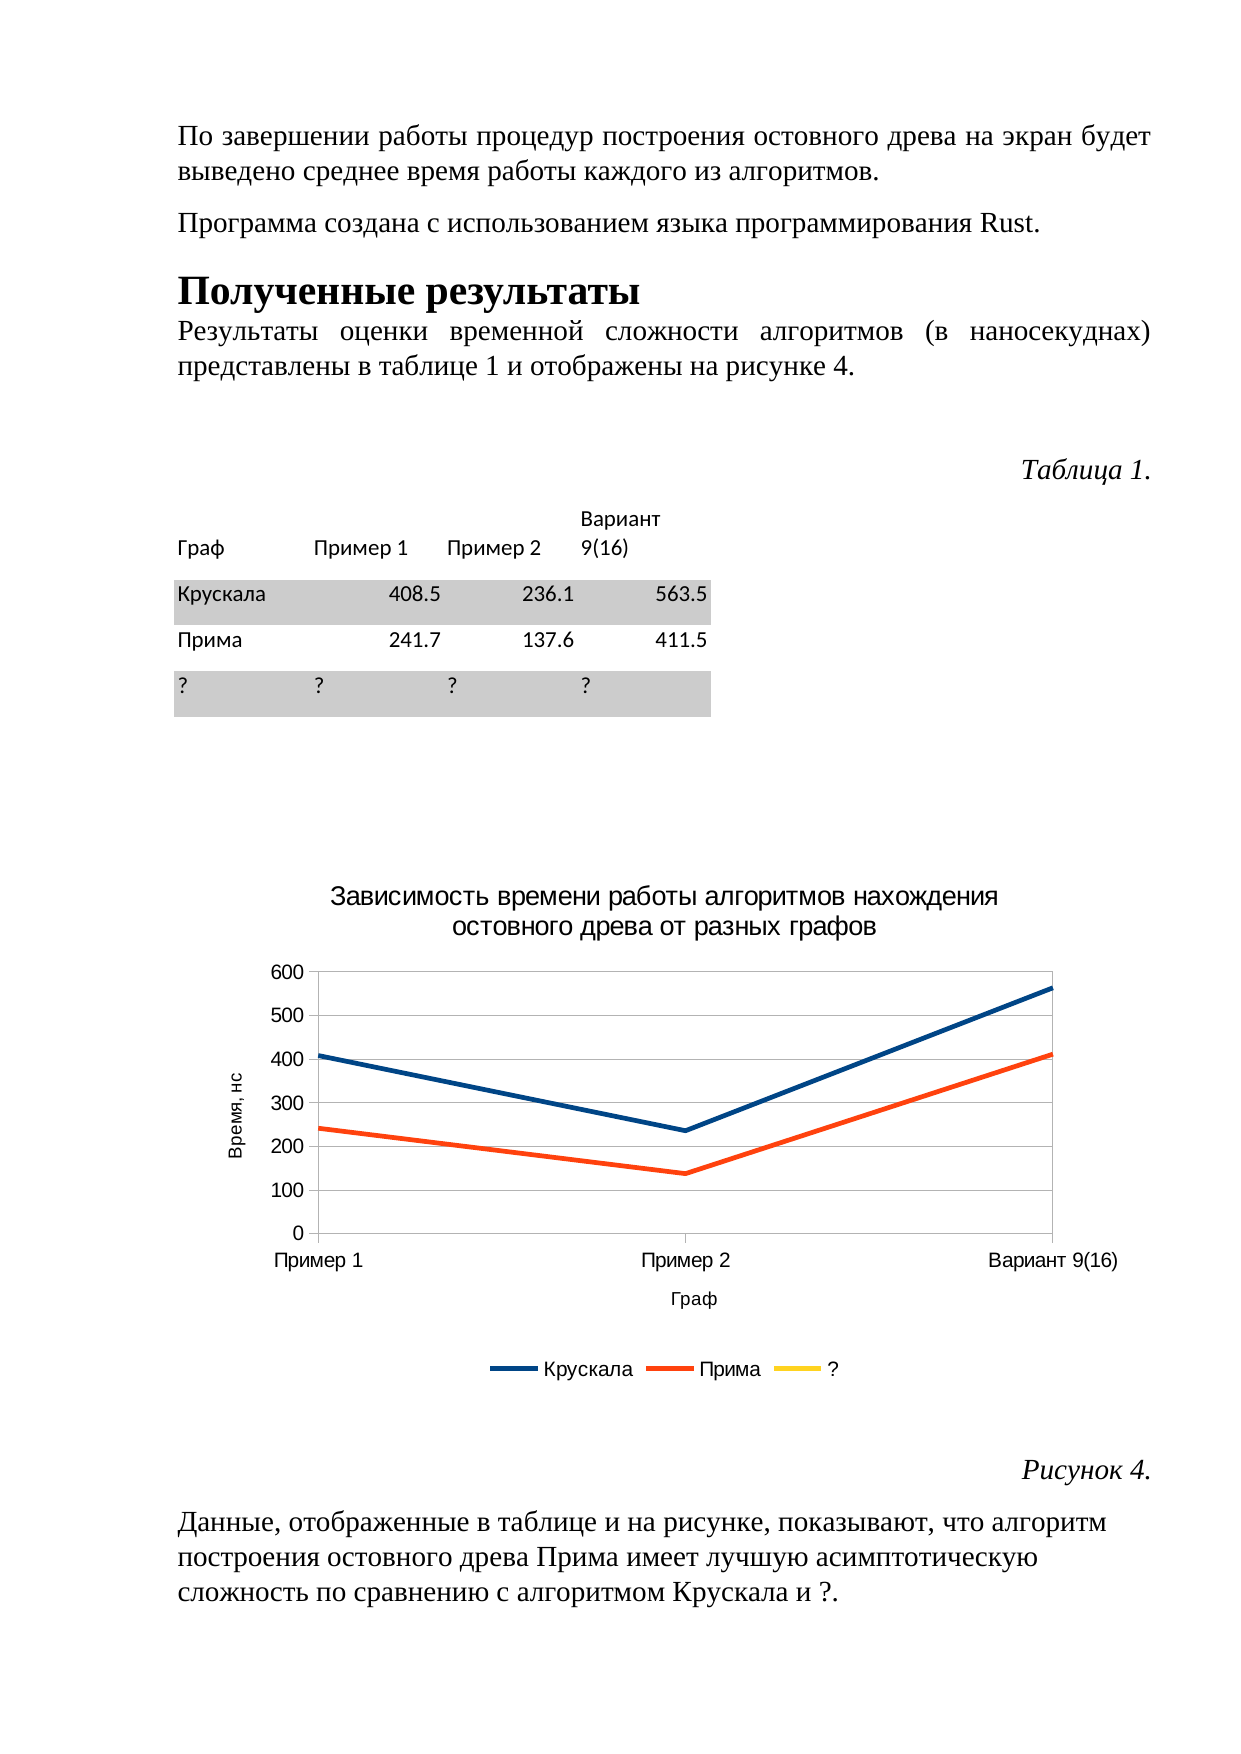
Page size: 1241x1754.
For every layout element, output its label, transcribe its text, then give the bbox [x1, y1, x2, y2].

text Данные, отображенные в таблице и на рисунке, показывают, что алгоритм построения остовного древа Прима имеет лучшую асимптотическую сложность по сравнению с алгоритмом Крускала и ?. [177, 1504, 1152, 1608]
table_header Пример 1 [311, 504, 444, 579]
table_cell 137.6 [444, 625, 577, 671]
table_cell 241.7 [311, 625, 444, 671]
table_cell 411.5 [577, 625, 711, 671]
text Результаты оценки временной сложности алгоритмов (в наносекуднах) представлены в таблице 1 и отображены на рисунке 4. [177, 313, 1152, 382]
text Программа создана с использованием языка программирования Rust. [177, 205, 1152, 239]
table_cell 408.5 [311, 580, 444, 625]
table_cell Крускала [174, 580, 311, 625]
text По завершении работы процедур построения остовного древа на экран будет выведено среднее время работы каждого из алгоритмов. [177, 118, 1152, 187]
text Рисунок 4. [177, 1452, 1152, 1486]
subtitle Полученные результаты [177, 265, 1152, 313]
table_cell ? [577, 671, 711, 717]
table_header Граф [174, 504, 311, 579]
table_header Вариант 9(16) [577, 504, 711, 579]
table_header Пример 2 [444, 504, 577, 579]
table_cell 563.5 [577, 580, 711, 625]
table_cell ? [311, 671, 444, 717]
table_cell ? [174, 671, 311, 717]
text Таблица 1. [177, 452, 1152, 486]
table_cell ? [444, 671, 577, 717]
table_cell Прима [174, 625, 311, 671]
table_cell 236.1 [444, 580, 577, 625]
